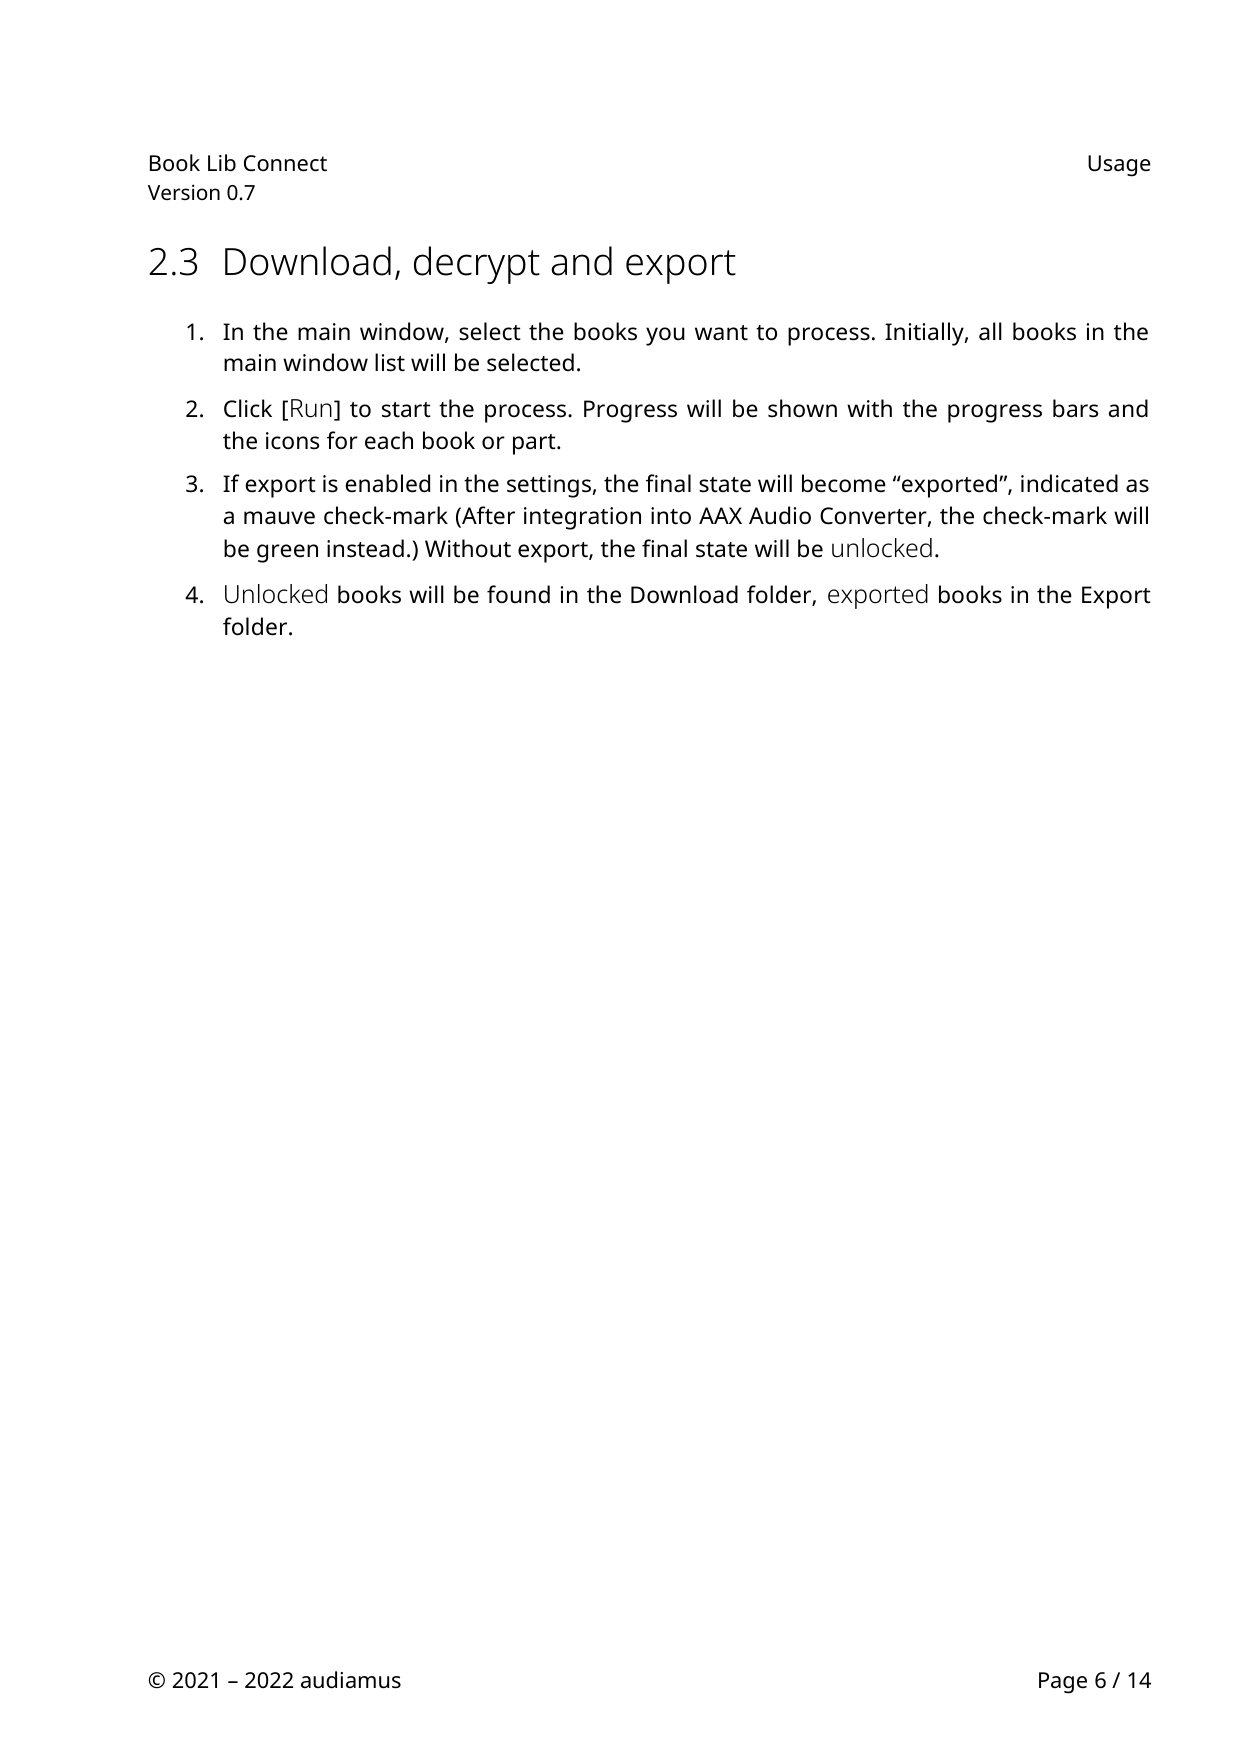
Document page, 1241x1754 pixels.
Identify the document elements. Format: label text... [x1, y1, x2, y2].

subtitle Download, decrypt and export [148, 235, 1152, 286]
list Unlocked books will be found in the Download folder, exported books in the Export folder. [185, 577, 1152, 642]
list If export is enabled in the settings, the final state will become “exported”, indicated as a mauve check-mark (After integration into AAX Audio Converter, the check-mark will be green instead.) Without export, the final state will be unlocked. [185, 468, 1152, 565]
list Click [Run] to start the process. Progress will be shown with the progress bars and the icons for each book or part. [185, 391, 1152, 456]
list In the main window, select the books you want to process. Initially, all books in the main window list will be selected. [185, 316, 1152, 378]
